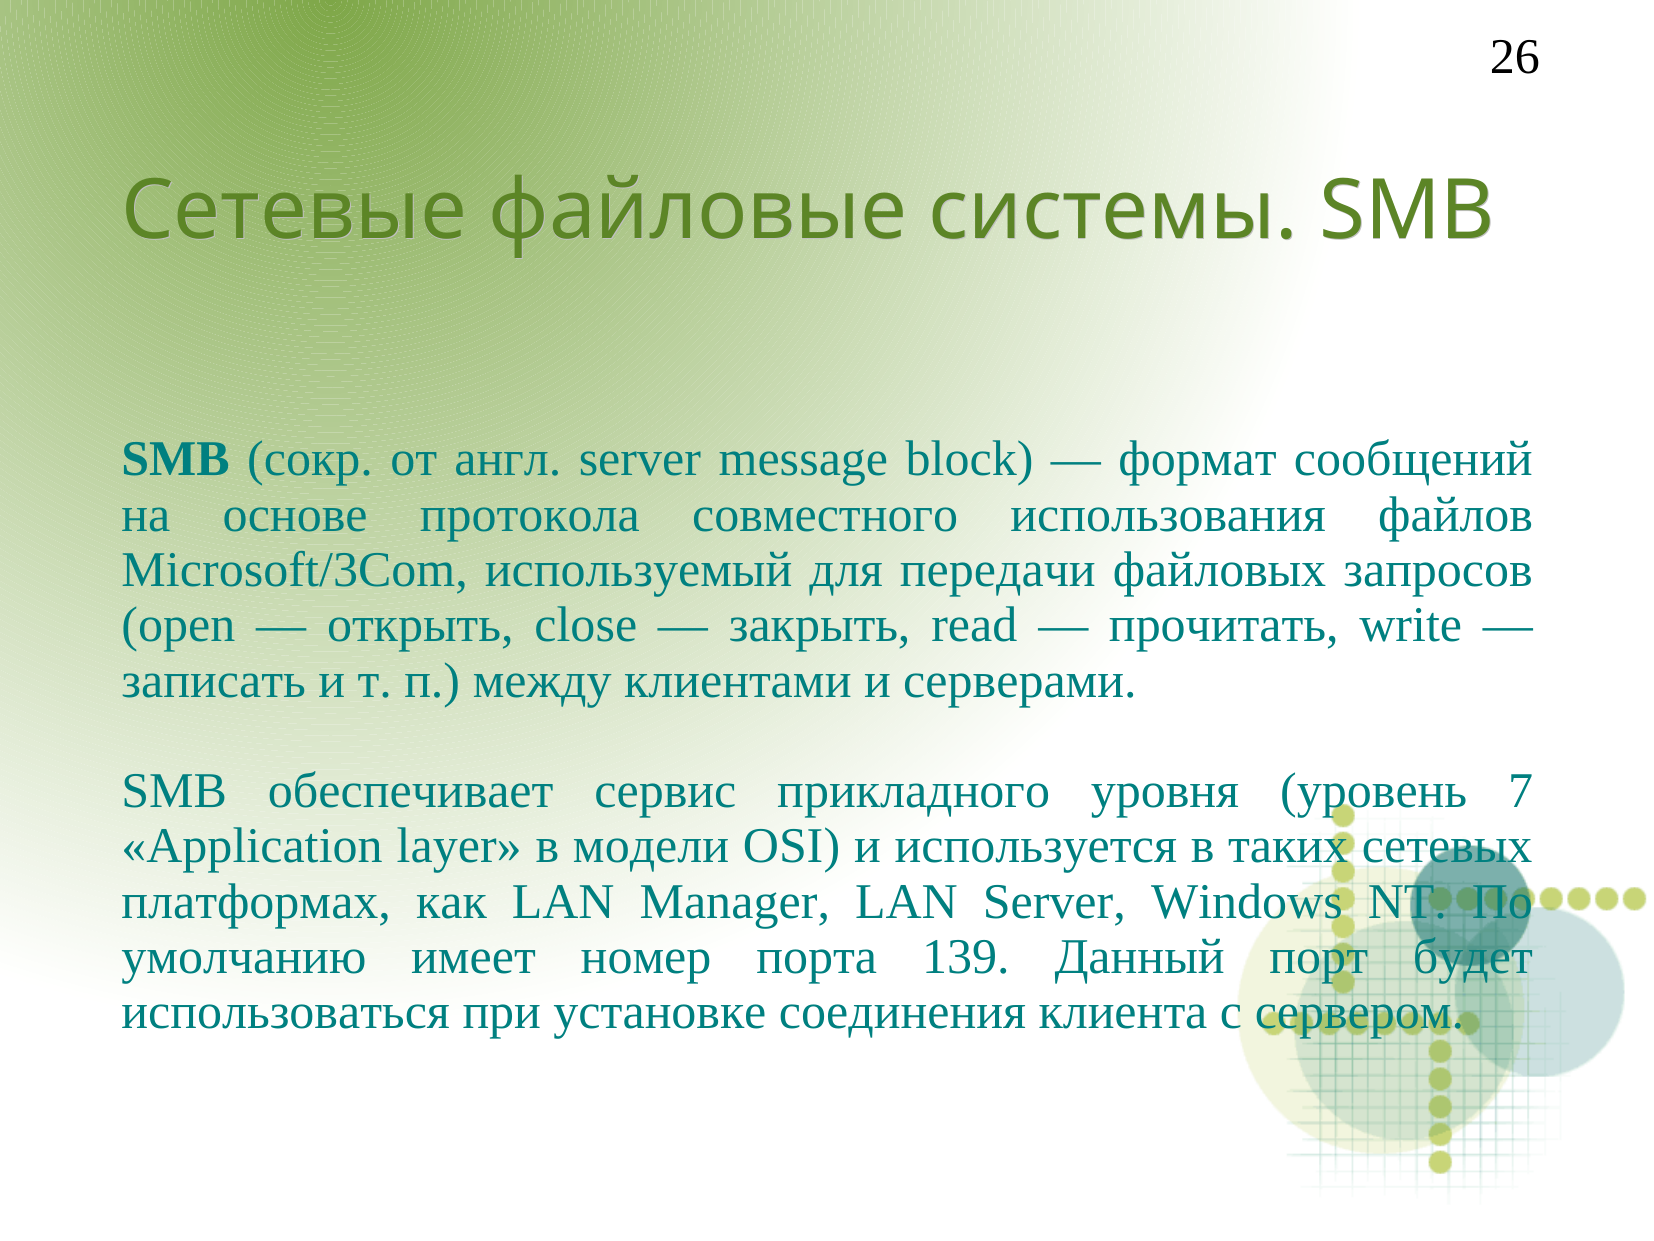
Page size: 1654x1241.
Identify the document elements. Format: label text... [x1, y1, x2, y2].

text_box [1500, 29, 1654, 89]
title Сетевые файловые системы. SMB [121, 102, 1534, 311]
subtitle SMB (сокр. от англ. server message block) — формат сообщений на основе протокола совместного использования файлов Microsoft/3Com, используемый для передачи файловых запросов (open — открыть, close — закрыть, read — прочитать, write — записать и т. п.) между клиентами и серверами. SMB обеспечивает сервис прикладного уровня (уровень 7 «Application layer» в модели OSI) и используется в таких сетевых платформах, как LAN Manager, LAN Server, Windows NT. По умолчанию имеет номер порта 139. Данный порт будет использоваться при установке соединения клиента с сервером. [121, 344, 1534, 1127]
picture [1224, 792, 1654, 1211]
